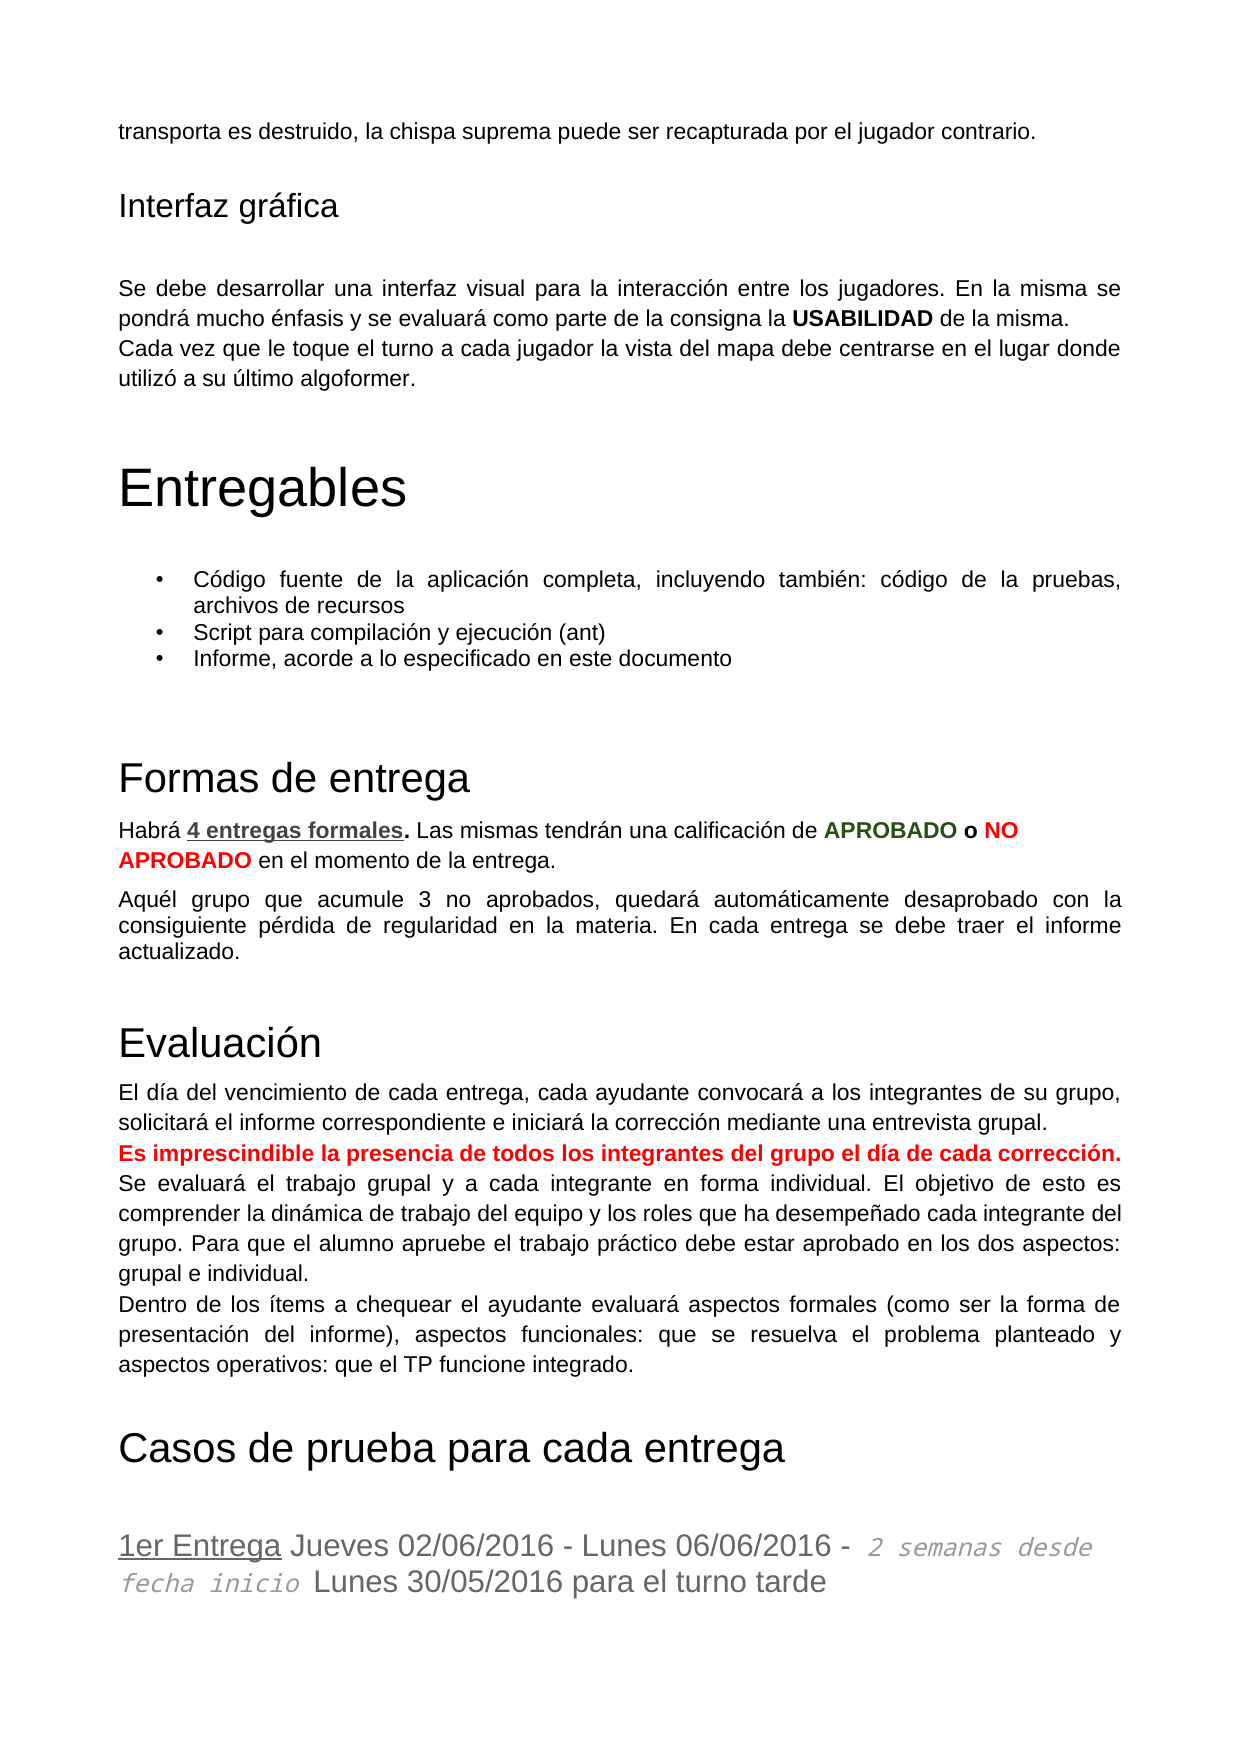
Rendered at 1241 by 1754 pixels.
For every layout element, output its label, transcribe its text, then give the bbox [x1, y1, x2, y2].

text Interfaz gráfica [118, 186, 1122, 224]
list Código fuente de la aplicación completa, incluyendo también: código de la pruebas, archivos de recursos [156, 566, 1122, 618]
text transporta es destruido, la chispa suprema puede ser recapturada por el jugador contrario. [118, 118, 1122, 144]
text Evaluación [118, 1019, 1122, 1067]
text Aquél grupo que acumule 3 no aprobados, quedará automáticamente desaprobado con la consiguiente pérdida de regularidad en la materia. En cada entrega se debe traer el informe actualizado. [118, 886, 1122, 964]
list Script para compilación y ejecución (ant) [156, 618, 1122, 645]
text Cada vez que le toque el turno a cada jugador la vista del mapa debe centrarse en el lugar donde utilizó a su último algoformer. [118, 335, 1122, 392]
text 1er Entrega Jueves 02/06/2016 - Lunes 06/06/2016 - 2 semanas desde fecha inicio Lunes 30/05/2016 para el turno tarde [118, 1527, 1122, 1600]
text Es imprescindible la presencia de todos los integrantes del grupo el día de cada corrección. [118, 1139, 1122, 1166]
text Entregables [118, 456, 1122, 518]
text Se debe desarrollar una interfaz visual para la interacción entre los jugadores. En la misma se pondrá mucho énfasis y se evaluará como parte de la consigna la USABILIDAD de la misma. [118, 275, 1122, 331]
text Dentro de los ítems a chequear el ayudante evaluará aspectos formales (como ser la forma de presentación del informe), aspectos funcionales: que se resuelva el problema planteado y aspectos operativos: que el TP funcione integrado. [118, 1291, 1122, 1377]
text Casos de prueba para cada entrega [118, 1423, 1122, 1471]
text Formas de entrega [118, 753, 1122, 801]
list Informe, acorde a lo especificado en este documento [156, 645, 1122, 671]
text El día del vencimiento de cada entrega, cada ayudante convocará a los integrantes de su grupo, solicitará el informe correspondiente e iniciará la corrección mediante una entrevista grupal. [118, 1079, 1122, 1136]
text Habrá 4 entregas formales. Las mismas tendrán una calificación de APROBADO o NO APROBADO en el momento de la entrega. [118, 817, 1122, 873]
text Se evaluará el trabajo grupal y a cada integrante en forma individual. El objetivo de esto es comprender la dinámica de trabajo del equipo y los roles que ha desempeñado cada integrante del grupo. Para que el alumno apruebe el trabajo práctico debe estar aprobado en los dos aspectos: grupal e individual. [118, 1170, 1122, 1287]
